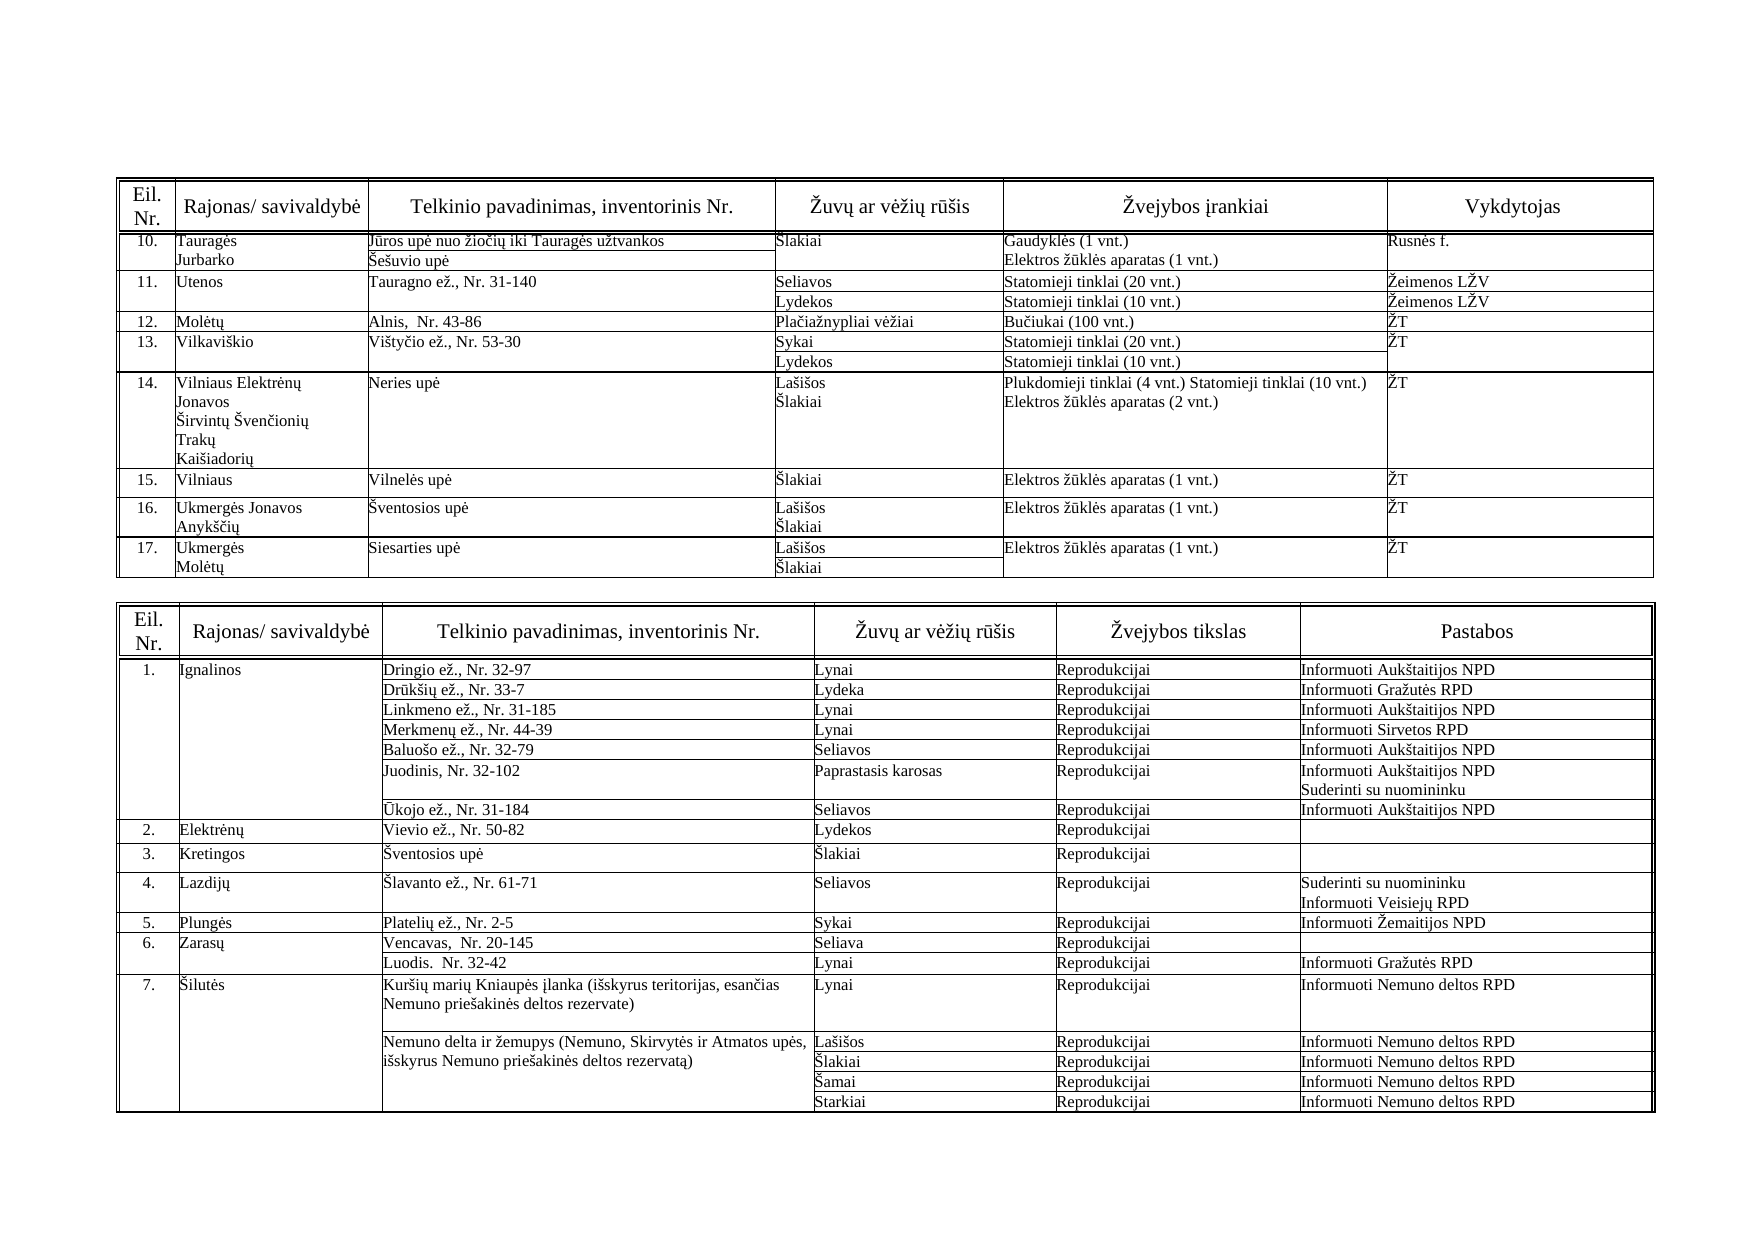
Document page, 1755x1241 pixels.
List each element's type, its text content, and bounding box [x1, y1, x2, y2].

table_cell Reprodukcijai [1057, 660, 1300, 678]
table_cell 10. [120, 235, 175, 270]
table_cell Utenos [176, 271, 368, 311]
table_cell Tauragno ež., Nr. 31-140 [369, 271, 775, 311]
table_header Rajonas/ savivaldybė [176, 182, 368, 230]
table_cell Šlavanto ež., Nr. 61-71 [383, 873, 814, 912]
table_cell Informuoti Nemuno deltos RPD [1301, 1092, 1651, 1111]
table_header Žvejybos įrankiai [1004, 182, 1387, 230]
table_cell Statomieji tinklai (10 vnt.) [1004, 352, 1387, 371]
table_cell [1301, 820, 1651, 843]
table_cell Vilniaus Elektrėnų Jonavos Širvintų Švenčionių Trakų Kaišiadorių [176, 373, 368, 468]
table_cell Platelių ež., Nr. 2-5 [383, 913, 814, 932]
table_cell 4. [120, 873, 179, 912]
table_header Žuvų ar vėžių rūšis [776, 182, 1003, 230]
table_cell Gaudyklės (1 vnt.) Elektros žūklės aparatas (1 vnt.) [1004, 235, 1387, 270]
table_cell Šlakiai [776, 235, 1003, 270]
table_cell Informuoti Aukštaitijos NPD [1301, 660, 1651, 678]
table_cell Lašišos [776, 538, 1003, 557]
table_cell Lydekos [776, 292, 1003, 311]
table_cell Šamai [815, 1072, 1056, 1091]
table_cell Vievio ež., Nr. 50-82 [383, 820, 814, 843]
table_cell ŽT [1388, 332, 1653, 371]
table_cell Lynai [815, 953, 1056, 974]
table_cell Sykai [815, 913, 1056, 932]
table_cell Reprodukcijai [1057, 740, 1300, 759]
table_cell Informuoti Aukštaitijos NPD [1301, 800, 1651, 819]
table_cell Reprodukcijai [1057, 844, 1300, 872]
table_cell ŽT [1388, 538, 1653, 577]
table_cell Informuoti Žemaitijos NPD [1301, 913, 1651, 932]
table_cell Informuoti Nemuno deltos RPD [1301, 1072, 1651, 1091]
table_cell Seliavos [815, 800, 1056, 819]
table_cell Ukmergės Molėtų [176, 538, 368, 577]
table_cell Reprodukcijai [1057, 1052, 1300, 1071]
table_cell Reprodukcijai [1057, 913, 1300, 932]
table_cell Nemuno delta ir žemupys (Nemuno, Skirvytės ir Atmatos upės, išskyrus Nemuno priešakinės deltos rezervatą) [383, 1032, 814, 1111]
table_cell Lydeka [815, 680, 1056, 699]
table_cell Reprodukcijai [1057, 1032, 1300, 1051]
table_cell 14. [120, 373, 175, 468]
table_cell Reprodukcijai [1057, 800, 1300, 819]
table_cell Lašišos Šlakiai [776, 498, 1003, 536]
table_cell Plukdomieji tinklai (4 vnt.) Statomieji tinklai (10 vnt.) Elektros žūklės aparatas (2 vnt.) [1004, 373, 1387, 468]
table_cell [1301, 933, 1651, 952]
table_cell Seliavos [776, 271, 1003, 291]
table_cell Starkiai [815, 1092, 1056, 1111]
table_cell Vencavas, Nr. 20-145 [383, 933, 814, 952]
table_cell Kuršių marių Kniaupės įlanka (išskyrus teritorijas, esančias Nemuno priešakinės deltos rezervate) [383, 975, 814, 1031]
table_cell Statomieji tinklai (20 vnt.) [1004, 332, 1387, 351]
table_cell Dringio ež., Nr. 32-97 [383, 660, 814, 678]
table_cell Šventosios upė [369, 498, 775, 536]
table_cell Reprodukcijai [1057, 933, 1300, 952]
table_cell Ukmergės Jonavos Anykščių [176, 498, 368, 536]
table_cell Reprodukcijai [1057, 953, 1300, 974]
table_cell elektros žūklės aparatas (1 vnt.) [1004, 498, 1387, 536]
table_cell Drūkšių ež., Nr. 33-7 [383, 680, 814, 699]
table_cell Žeimenos LŽV [1388, 292, 1653, 311]
table_cell Lynai [815, 700, 1056, 719]
table_cell 16. [120, 498, 175, 536]
table_cell Reprodukcijai [1057, 760, 1300, 799]
table_cell Šešuvio upė [369, 251, 775, 270]
table_cell Žeimenos LŽV [1388, 271, 1653, 291]
table_header Eil. Nr. [120, 182, 175, 230]
table_cell Reprodukcijai [1057, 975, 1300, 1031]
table_header Rajonas/ savivaldybė [180, 607, 382, 655]
table_cell 1. [120, 660, 179, 819]
table_cell Ūkojo ež., Nr. 31-184 [383, 800, 814, 819]
table_cell Baluošo ež., Nr. 32-79 [383, 740, 814, 759]
table_cell Statomieji tinklai (10 vnt.) [1004, 292, 1387, 311]
table_cell Reprodukcijai [1057, 873, 1300, 912]
table_cell Reprodukcijai [1057, 820, 1300, 843]
table_cell Jūros upė nuo žiočių iki Tauragės užtvankos [369, 235, 775, 250]
table_cell 13. [120, 332, 175, 371]
table_cell Lašišos [815, 1032, 1056, 1051]
table_cell Merkmenų ež., Nr. 44-39 [383, 720, 814, 739]
table_cell Siesarties upė [369, 538, 775, 577]
table_cell Reprodukcijai [1057, 720, 1300, 739]
table_cell Statomieji tinklai (20 vnt.) [1004, 271, 1387, 291]
table_cell 5. [120, 913, 179, 932]
table_cell Sykai [776, 332, 1003, 351]
table_cell Juodinis, Nr. 32-102 [383, 760, 814, 799]
table_header Telkinio pavadinimas, inventorinis Nr. [383, 607, 814, 655]
table_cell Plungės [180, 913, 382, 932]
table_cell Šilutės [180, 975, 382, 1111]
table_cell Reprodukcijai [1057, 1092, 1300, 1111]
table_cell Informuoti Gražutės RPD [1301, 680, 1651, 699]
table_cell Informuoti Gražutės RPD [1301, 953, 1651, 974]
table_cell Seliavos [815, 740, 1056, 759]
table_cell Ignalinos [180, 660, 382, 819]
table_cell Lazdijų [180, 873, 382, 912]
table_cell Vištyčio ež., Nr. 53-30 [369, 332, 775, 371]
table_cell Lynai [815, 975, 1056, 1031]
table_cell Linkmeno ež., Nr. 31-185 [383, 700, 814, 719]
table_cell Vilnelės upė [369, 469, 775, 497]
table_cell Elektrėnų [180, 820, 382, 843]
table_cell Šlakiai [815, 1052, 1056, 1071]
table_cell elektros žūklės aparatas (1 vnt.) [1004, 538, 1387, 577]
table_cell Informuoti Nemuno deltos RPD [1301, 975, 1651, 1031]
table_cell Lynai [815, 660, 1056, 678]
table_cell Alnis, Nr. 43-86 [369, 312, 775, 331]
table_cell ŽT [1388, 312, 1653, 331]
table_cell Molėtų [176, 312, 368, 331]
table_cell Vilkaviškio [176, 332, 368, 371]
table_cell 6. [120, 933, 179, 974]
table_cell Lydekos [776, 352, 1003, 371]
table_cell Reprodukcijai [1057, 1072, 1300, 1091]
table_header Vykdytojas [1388, 182, 1653, 230]
table_cell Reprodukcijai [1057, 680, 1300, 699]
table_cell Luodis. Nr. 32-42 [383, 953, 814, 974]
table_cell Elektros žūklės aparatas (1 vnt.) [1004, 469, 1387, 497]
table_cell 3. [120, 844, 179, 872]
table_cell Zarasų [180, 933, 382, 974]
table_cell 17. [120, 538, 175, 577]
table_cell Seliava [815, 933, 1056, 952]
table_cell 2. [120, 820, 179, 843]
table_cell Tauragės Jurbarko [176, 235, 368, 270]
table_cell Informuoti Aukštaitijos NPD [1301, 700, 1651, 719]
table_cell Šventosios upė [383, 844, 814, 872]
table_cell Šlakiai [776, 469, 1003, 497]
table_cell Vilniaus [176, 469, 368, 497]
table_cell Seliavos [815, 873, 1056, 912]
table_cell Rusnės f. [1388, 235, 1653, 270]
table_cell Plačiažnypliai vėžiai [776, 312, 1003, 331]
table_cell [1301, 844, 1651, 872]
table_header Telkinio pavadinimas, inventorinis Nr. [369, 182, 775, 230]
table_cell Informuoti Aukštaitijos NPD Suderinti su nuomininku [1301, 760, 1651, 799]
table_cell Lašišos Šlakiai [776, 373, 1003, 468]
table_cell Informuoti Nemuno deltos RPD [1301, 1032, 1651, 1051]
table_cell Lydekos [815, 820, 1056, 843]
table_cell Paprastasis karosas [815, 760, 1056, 799]
table_cell Informuoti Sirvetos RPD [1301, 720, 1651, 739]
table_header Eil. Nr. [120, 607, 179, 655]
table_cell ŽT [1388, 373, 1653, 468]
table_cell Reprodukcijai [1057, 700, 1300, 719]
table_cell 15. [120, 469, 175, 497]
table_cell Suderinti su nuomininku Informuoti Veisiejų RPD [1301, 873, 1651, 912]
table_cell Informuoti Nemuno deltos RPD [1301, 1052, 1651, 1071]
table_cell 12. [120, 312, 175, 331]
table_cell 7. [120, 975, 179, 1111]
table_cell Lynai [815, 720, 1056, 739]
table_header Žvejybos tikslas [1057, 607, 1300, 655]
table_cell Neries upė [369, 373, 775, 468]
table_cell ŽT [1388, 469, 1653, 497]
table_cell Šlakiai [815, 844, 1056, 872]
table_cell ŽT [1388, 498, 1653, 536]
table_cell Kretingos [180, 844, 382, 872]
table_header Žuvų ar vėžių rūšis [815, 607, 1056, 655]
table_header Pastabos [1301, 607, 1651, 655]
table_cell Šlakiai [776, 558, 1003, 577]
table_cell 11. [120, 271, 175, 311]
table_cell Bučiukai (100 vnt.) [1004, 312, 1387, 331]
table_cell Informuoti Aukštaitijos NPD [1301, 740, 1651, 759]
